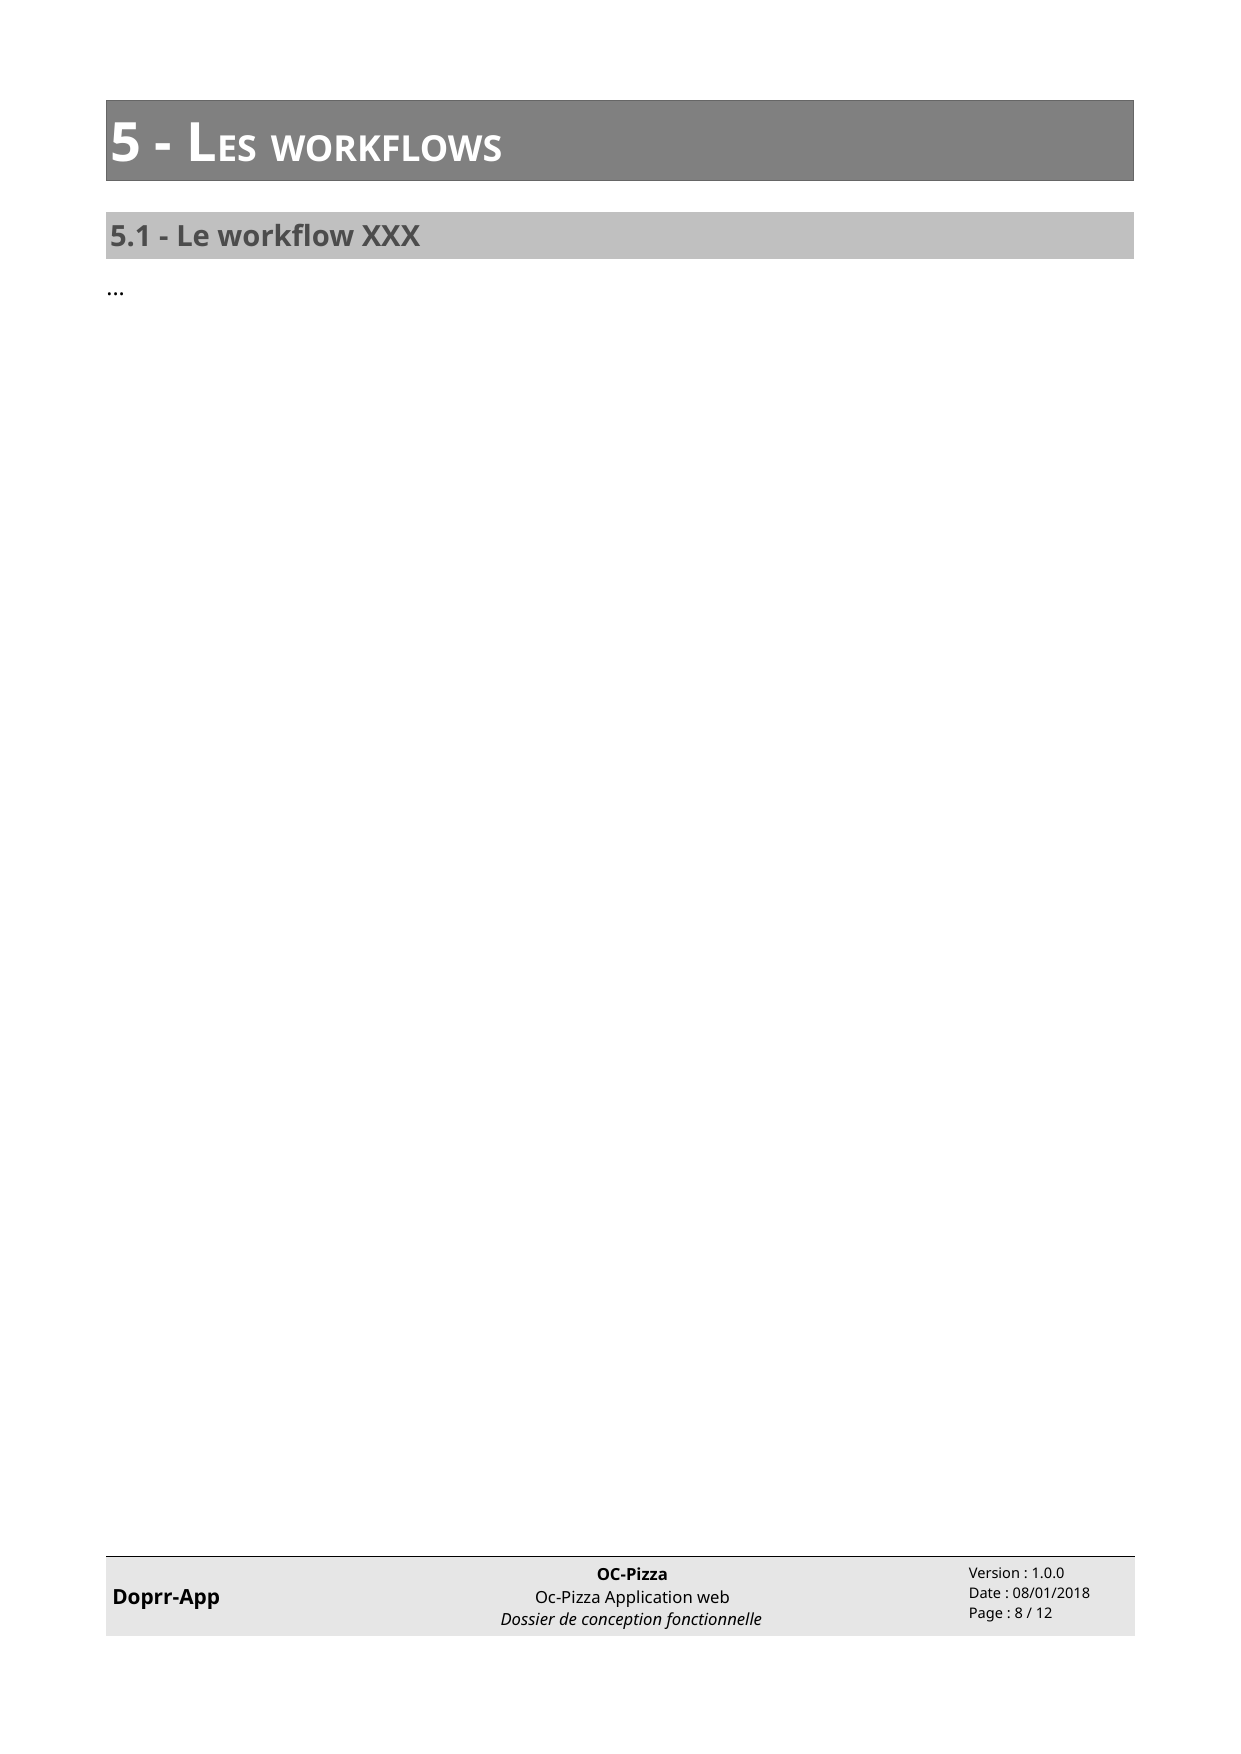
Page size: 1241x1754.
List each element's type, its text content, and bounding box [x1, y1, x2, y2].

text ... [106, 271, 1134, 302]
subtitle Les workflows [107, 101, 1133, 180]
subtitle Le workflow XXX [107, 213, 1133, 258]
